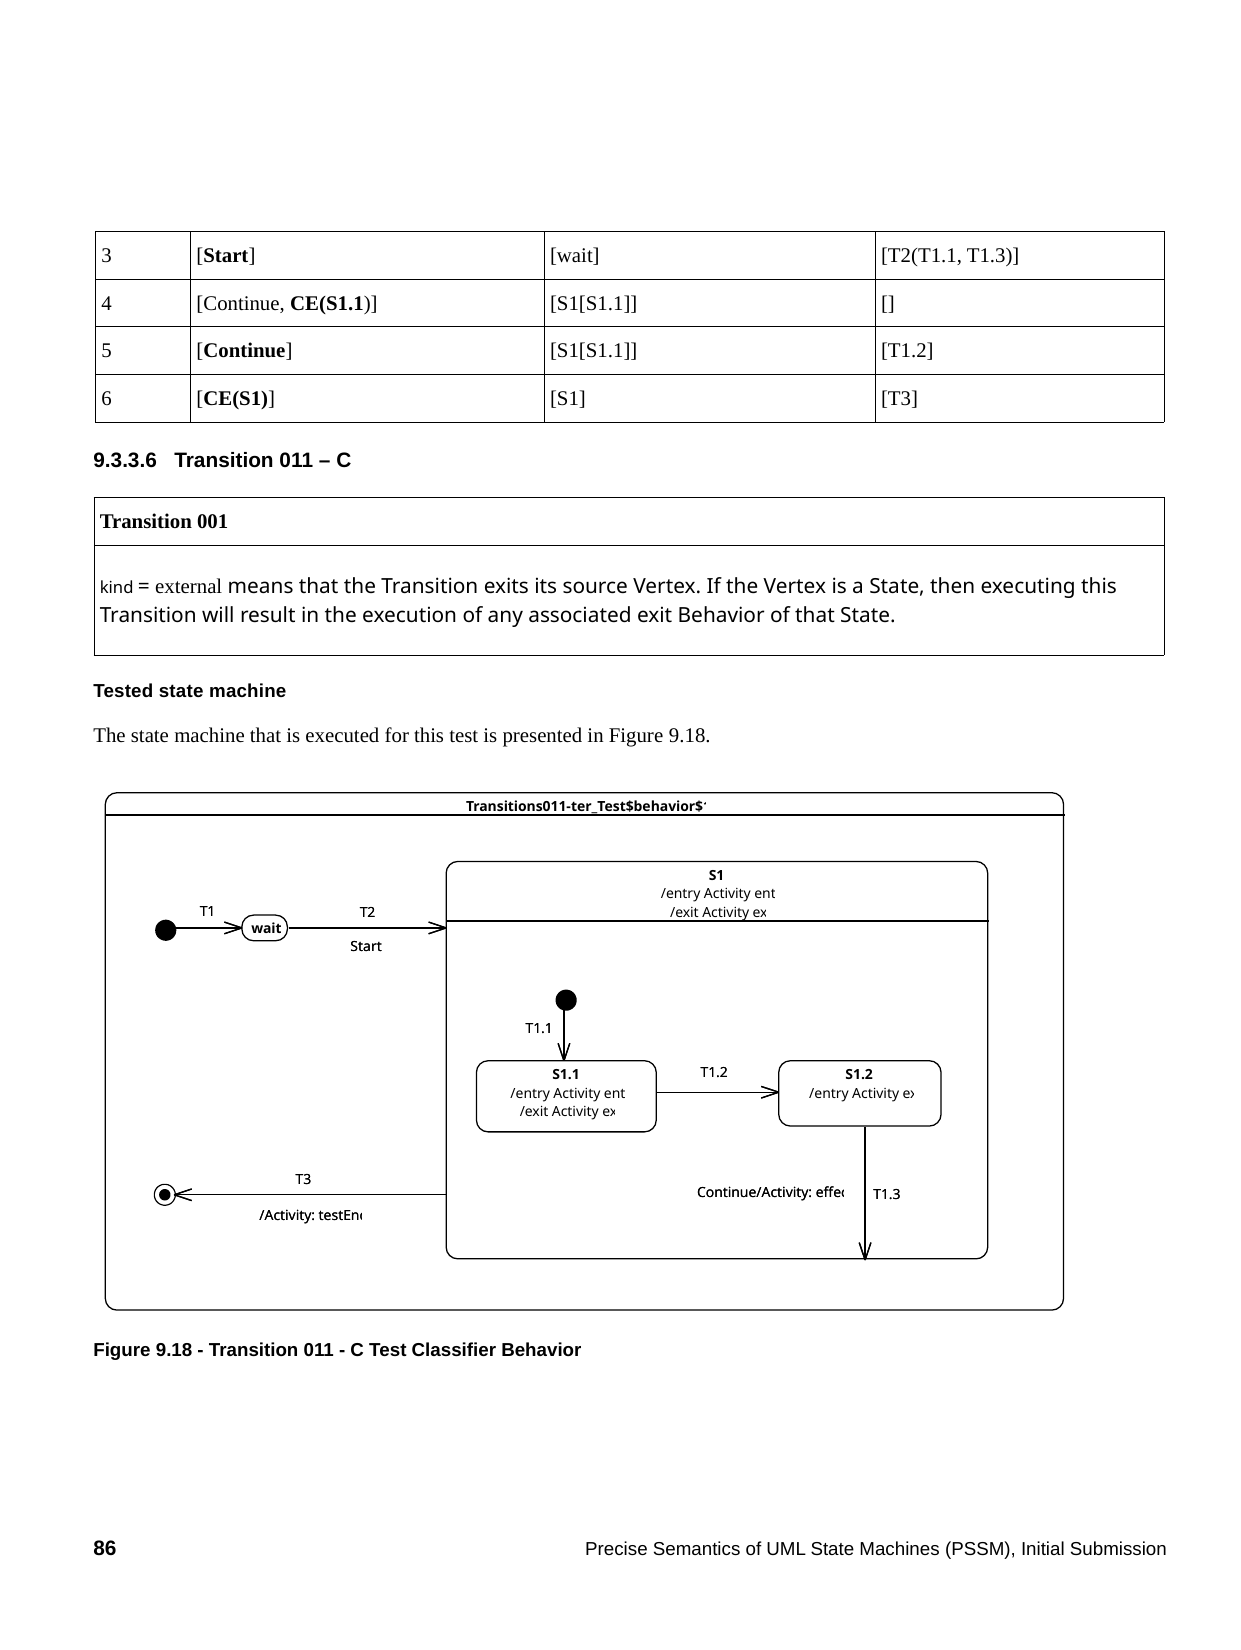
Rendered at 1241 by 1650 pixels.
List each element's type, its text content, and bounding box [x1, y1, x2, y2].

table_cell [Continue, CE(S1.1)] [191, 280, 544, 326]
table_cell 4 [96, 280, 190, 326]
subtitle Tested state machine [93, 680, 1164, 702]
table_cell [wait] [545, 232, 875, 279]
table_cell [S1[S1.1]] [545, 327, 875, 374]
table_cell [T2(T1.1, T1.3)] [876, 232, 1164, 279]
table_cell [CE(S1)] [191, 375, 544, 422]
text Figure 9.18 - Transition 011 - C Test Classifier Behavior [93, 1339, 1127, 1361]
table_cell [] [876, 280, 1164, 326]
table_cell 3 [96, 232, 190, 279]
table_cell 6 [96, 375, 190, 422]
table_cell [T3] [876, 375, 1164, 422]
subtitle Transition 011 – C [93, 447, 1164, 472]
table_cell [S1] [545, 375, 875, 422]
table_header Transition 001 [95, 498, 1164, 545]
table_cell [S1[S1.1]] [545, 280, 875, 326]
table_cell 5 [96, 327, 190, 374]
table_cell kind = external means that the Transition exits its source Vertex. If the Vertex is a State, then executing this Transition will result in the execution of any associated exit Behavior of that State. [95, 546, 1164, 655]
table_cell [Continue] [191, 327, 544, 374]
table_cell [T1.2] [876, 327, 1164, 374]
text The state machine that is executed for this test is presented in Figure 9.18. [93, 723, 1164, 747]
table_cell [Start] [191, 232, 544, 279]
